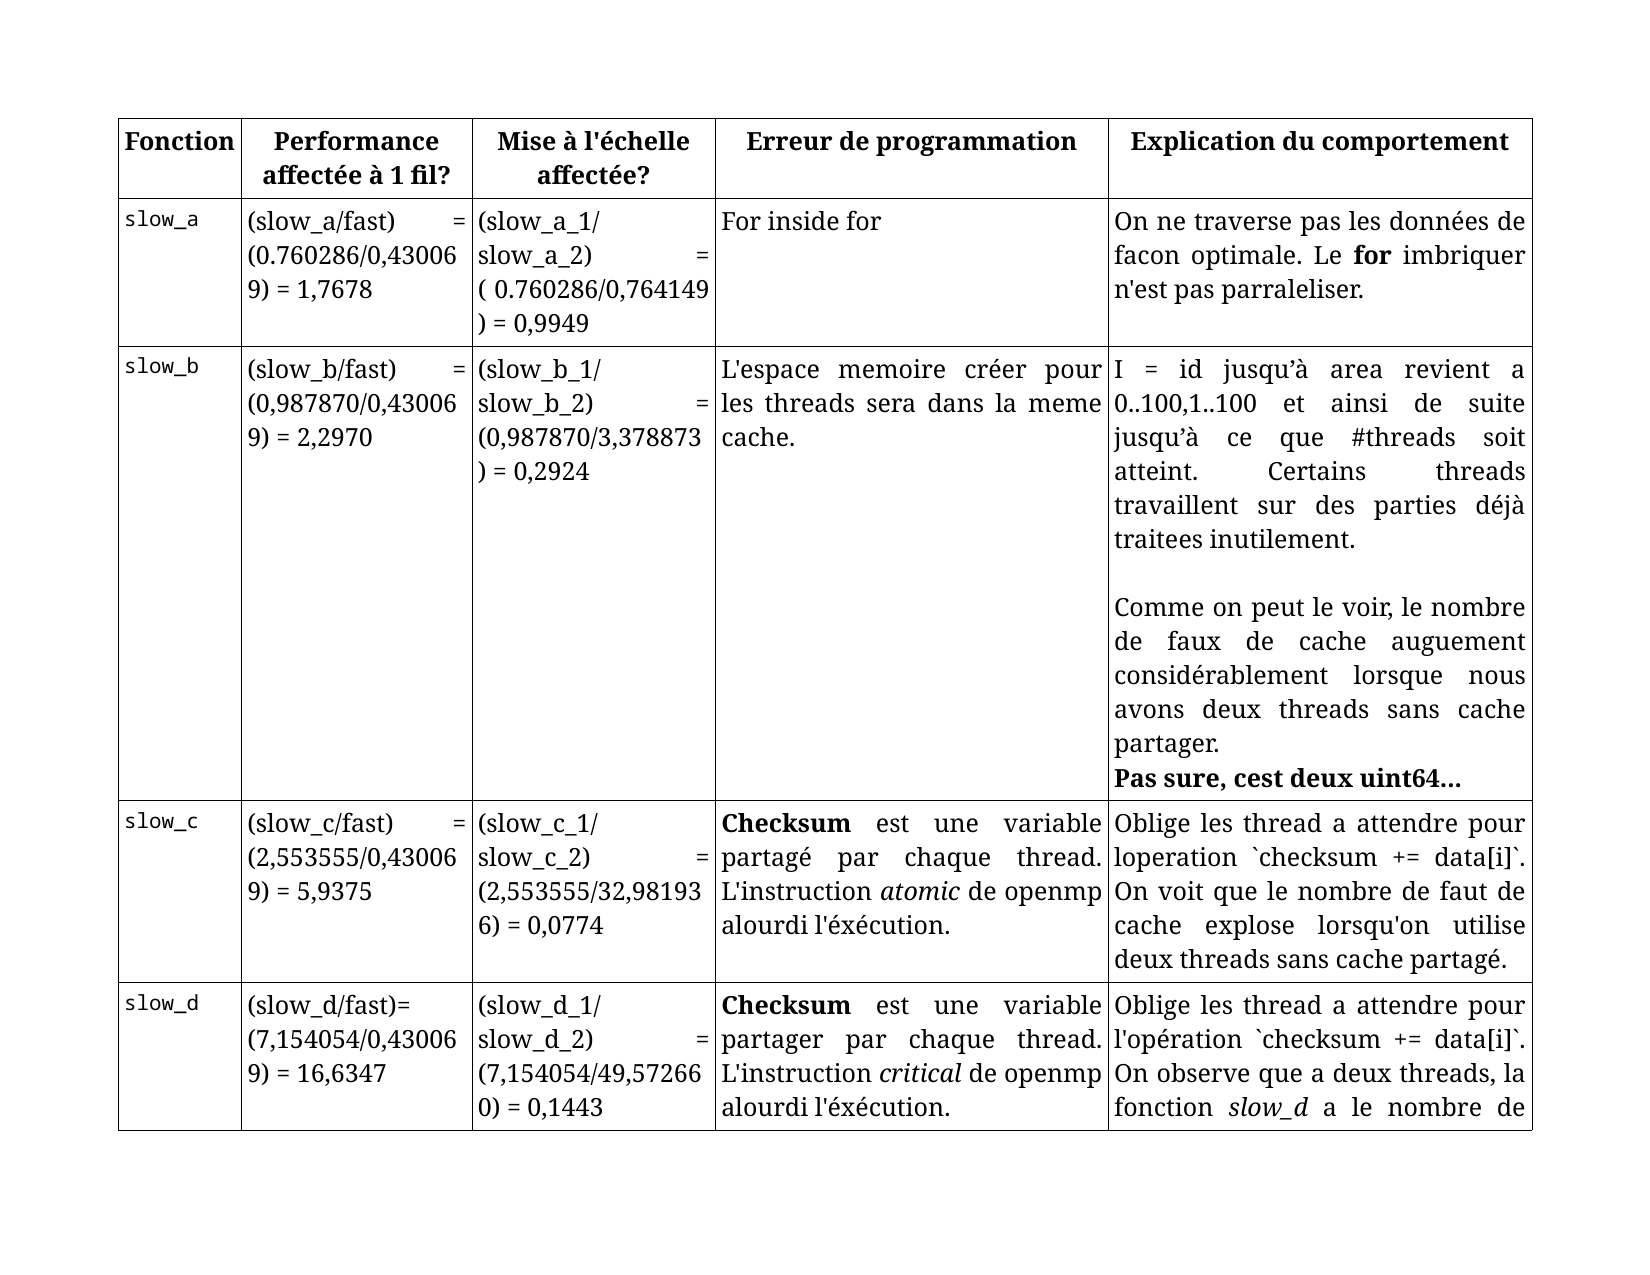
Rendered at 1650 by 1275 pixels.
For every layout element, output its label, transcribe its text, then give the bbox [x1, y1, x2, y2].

table_header Explication du comportement [1109, 119, 1532, 198]
table_cell (slow_c/fast) = (2,553555/0,430069) = 5,9375 [242, 801, 472, 982]
table_cell Checksum est une variable partager par chaque thread. L'instruction critical de openmp alourdi l'éxécution. [716, 983, 1108, 1130]
table_cell slow_d [119, 983, 241, 1130]
table_cell (slow_c_1/slow_c_2) = (2,553555/32,981936) = 0,0774 [473, 801, 715, 982]
table_cell I = id jusqu’à area revient a 0..100,1..100 et ainsi de suite jusqu’à ce que #threads soit atteint. Certains threads travaillent sur des parties déjà traitees inutilement. Comme on peut le voir, le nombre de faux de cache auguement considérablement lorsque nous avons deux threads sans cache partager. Pas sure, cest deux uint64... [1109, 347, 1532, 800]
table_header Performance affectée à 1 fil? [242, 119, 472, 198]
table_header Erreur de programmation [716, 119, 1108, 198]
table_cell Oblige les thread a attendre pour loperation `checksum += data[i]`. On voit que le nombre de faut de cache explose lorsqu'on utilise deux threads sans cache partagé. [1109, 801, 1532, 982]
table_cell Checksum est une variable partagé par chaque thread. L'instruction atomic de openmp alourdi l'éxécution. [716, 801, 1108, 982]
table_cell (slow_d_1/slow_d_2) = (7,154054/49,572660) = 0,1443 [473, 983, 715, 1130]
table_cell slow_a [119, 199, 241, 346]
table_header Mise à l'échelle affectée? [473, 119, 715, 198]
table_cell (slow_d/fast)= (7,154054/0,430069) = 16,6347 [242, 983, 472, 1130]
table_header Fonction [119, 119, 241, 198]
table_cell Oblige les thread a attendre pour l'opération `checksum += data[i]`. On observe que a deux threads, la fonction slow_d a le nombre de [1109, 983, 1532, 1130]
table_cell L'espace memoire créer pour les threads sera dans la meme cache. [716, 347, 1108, 800]
table_cell (slow_b/fast) = (0,987870/0,430069) = 2,2970 [242, 347, 472, 800]
table_cell (slow_b_1/slow_b_2) = (0,987870/3,378873) = 0,2924 [473, 347, 715, 800]
table_cell (slow_a_1/slow_a_2) = ( 0.760286/0,764149) = 0,9949 [473, 199, 715, 346]
table_cell For inside for [716, 199, 1108, 346]
table_cell slow_b [119, 347, 241, 800]
table_cell (slow_a/fast) = (0.760286/0,430069) = 1,7678 [242, 199, 472, 346]
table_cell On ne traverse pas les données de facon optimale. Le for imbriquer n'est pas parraleliser. [1109, 199, 1532, 346]
table_cell slow_c [119, 801, 241, 982]
